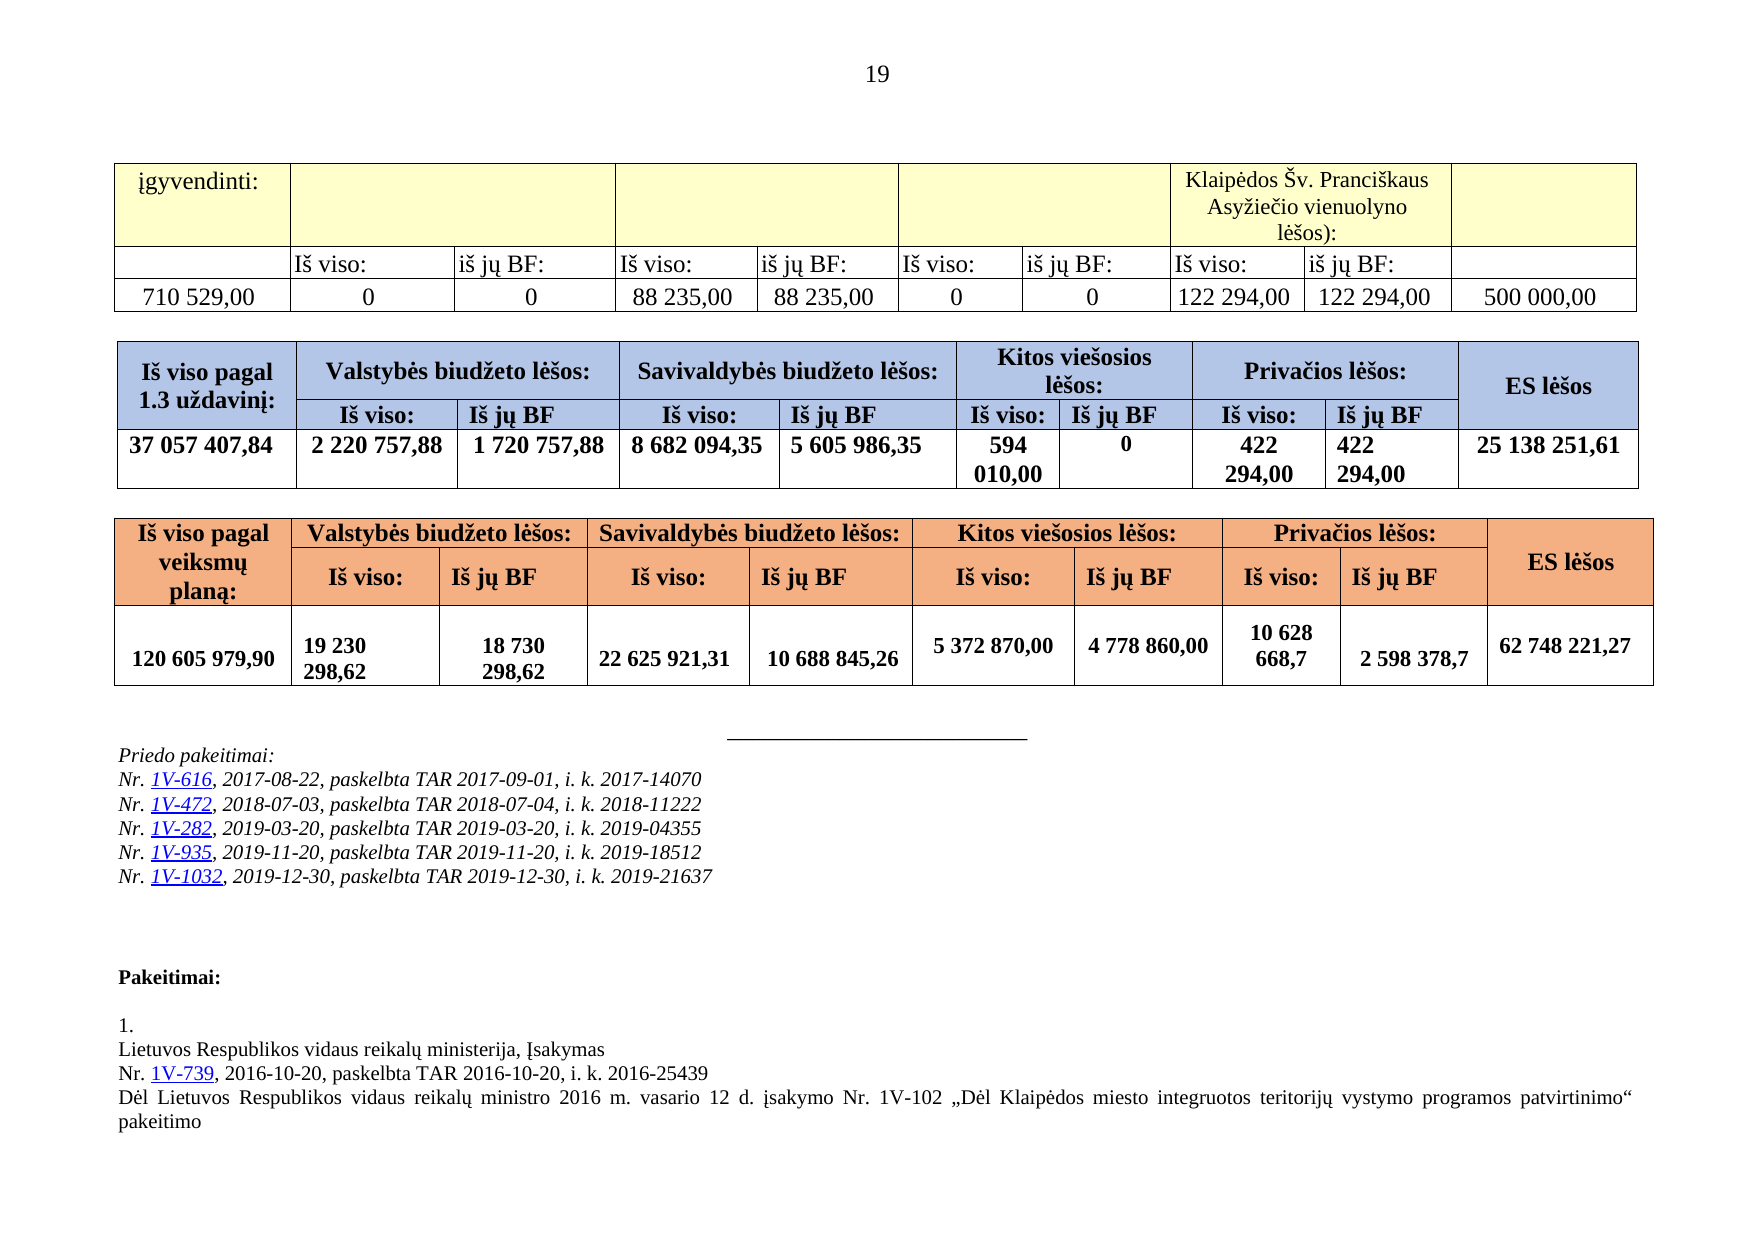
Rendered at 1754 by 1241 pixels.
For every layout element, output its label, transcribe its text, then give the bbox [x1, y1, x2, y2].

text Nr. 1V-935, 2019-11-20, paskelbta TAR 2019-11-20, i. k. 2019-18512 [118, 839, 1636, 864]
text Nr. 1V-739, 2016-10-20, paskelbta TAR 2016-10-20, i. k. 2016-25439 [118, 1061, 1636, 1085]
table_cell 594 010,00 [957, 430, 1059, 488]
table_cell [1452, 247, 1636, 278]
table_cell Iš viso: [297, 400, 457, 429]
table_cell 19 230 298,62 [292, 606, 439, 685]
table_cell 8 682 094,35 [620, 430, 779, 488]
table_header Privačios lėšos: [1193, 342, 1458, 399]
table_cell 10 688 845,26 [750, 606, 912, 685]
table_cell 62 748 221,27 [1488, 606, 1653, 685]
table_cell Iš jų BF [1060, 400, 1192, 429]
text 1. [118, 1013, 1636, 1037]
table_header [291, 164, 615, 246]
text ________________________ [118, 714, 1636, 743]
table_cell 0 [1060, 430, 1192, 488]
table_header [616, 164, 898, 246]
table_cell 25 138 251,61 [1459, 430, 1638, 488]
text Nr. 1V-1032, 2019-12-30, paskelbta TAR 2019-12-30, i. k. 2019-21637 [118, 864, 1636, 888]
table_cell Iš viso: [292, 548, 439, 605]
table_cell 422 294,00 [1193, 430, 1325, 488]
text Dėl Lietuvos Respublikos vidaus reikalų ministro 2016 m. vasario 12 d. įsakymo Nr. 1V-102 „Dėl Klaipėdos miesto integruotos teritorijų vystymo programos patvirtinimo“ pakeitimo [118, 1085, 1636, 1133]
table_cell Iš viso: [913, 548, 1074, 605]
text Lietuvos Respublikos vidaus reikalų ministerija, Įsakymas [118, 1037, 1636, 1061]
table_cell Iš viso: [1193, 400, 1325, 429]
table_cell Iš jų BF [440, 548, 587, 605]
table_cell 0 [291, 279, 454, 311]
table_cell 4 778 860,00 [1075, 606, 1222, 685]
table_cell Iš viso: [291, 247, 454, 278]
table_header [899, 164, 1170, 246]
table_header Kitos viešosios lėšos: [957, 342, 1192, 399]
table_header Savivaldybės biudžeto lėšos: [588, 519, 912, 547]
text Nr. 1V-472, 2018-07-03, paskelbta TAR 2018-07-04, i. k. 2018-11222 [118, 791, 1636, 816]
table_header Privačios lėšos: [1223, 519, 1487, 547]
table_cell Iš viso: [899, 247, 1022, 278]
table_cell 422 294,00 [1326, 430, 1458, 488]
table_header [1452, 164, 1636, 246]
text Priedo pakeitimai: [118, 743, 1636, 767]
table_cell Iš jų BF [750, 548, 912, 605]
table_cell Iš jų BF [458, 400, 619, 429]
table_cell 2 598 378,7 [1341, 606, 1487, 685]
table_cell 10 628 668,7 [1223, 606, 1340, 685]
table_cell Iš jų BF [1326, 400, 1458, 429]
table_cell Iš viso: [616, 247, 757, 278]
table_cell 88 235,00 [616, 279, 757, 311]
table_header Valstybės biudžeto lėšos: [292, 519, 587, 547]
table_cell 22 625 921,31 [588, 606, 749, 685]
table_cell 5 605 986,35 [780, 430, 956, 488]
table_cell Iš viso: [588, 548, 749, 605]
table_cell 500 000,00 [1452, 279, 1636, 311]
table_header Savivaldybės biudžeto lėšos: [620, 342, 956, 399]
table_cell [115, 247, 290, 278]
table_header įgyvendinti: [115, 164, 290, 246]
table_cell iš jų BF: [1023, 247, 1170, 278]
table_cell 122 294,00 [1305, 279, 1451, 311]
table_header ES lėšos [1488, 519, 1653, 605]
table_cell 122 294,00 [1171, 279, 1304, 311]
text Pakeitimai: [118, 964, 1636, 989]
table_cell iš jų BF: [455, 247, 615, 278]
table_header Valstybės biudžeto lėšos: [297, 342, 619, 399]
text Nr. 1V-616, 2017-08-22, paskelbta TAR 2017-09-01, i. k. 2017-14070 [118, 767, 1636, 791]
table_cell Iš jų BF [1075, 548, 1222, 605]
table_cell 37 057 407,84 [118, 430, 296, 488]
table_cell 120 605 979,90 [115, 606, 291, 685]
text Nr. 1V-282, 2019-03-20, paskelbta TAR 2019-03-20, i. k. 2019-04355 [118, 816, 1636, 839]
table_cell 2 220 757,88 [297, 430, 457, 488]
table_cell 18 730 298,62 [440, 606, 587, 685]
table_cell Iš viso: [620, 400, 779, 429]
table_cell 1 720 757,88 [458, 430, 619, 488]
table_cell iš jų BF: [758, 247, 898, 278]
table_cell 710 529,00 [115, 279, 290, 311]
table_cell 0 [455, 279, 615, 311]
table_cell Iš jų BF [1341, 548, 1487, 605]
table_cell Iš viso: [1223, 548, 1340, 605]
table_header Iš viso pagal 1.3 uždavinį: [118, 342, 296, 429]
table_cell Iš jų BF [780, 400, 956, 429]
table_cell Iš viso: [1171, 247, 1304, 278]
table_header ES lėšos [1459, 342, 1638, 429]
table_header Iš viso pagal veiksmų planą: [115, 519, 291, 605]
table_cell 0 [899, 279, 1022, 311]
table_header Kitos viešosios lėšos: [913, 519, 1222, 547]
table_cell 88 235,00 [758, 279, 898, 311]
table_cell 5 372 870,00 [913, 606, 1074, 685]
table_cell 0 [1023, 279, 1170, 311]
table_header Klaipėdos Šv. Pranciškaus Asyžiečio vienuolyno lėšos): [1171, 164, 1451, 246]
table_cell Iš viso: [957, 400, 1059, 429]
table_cell iš jų BF: [1305, 247, 1451, 278]
